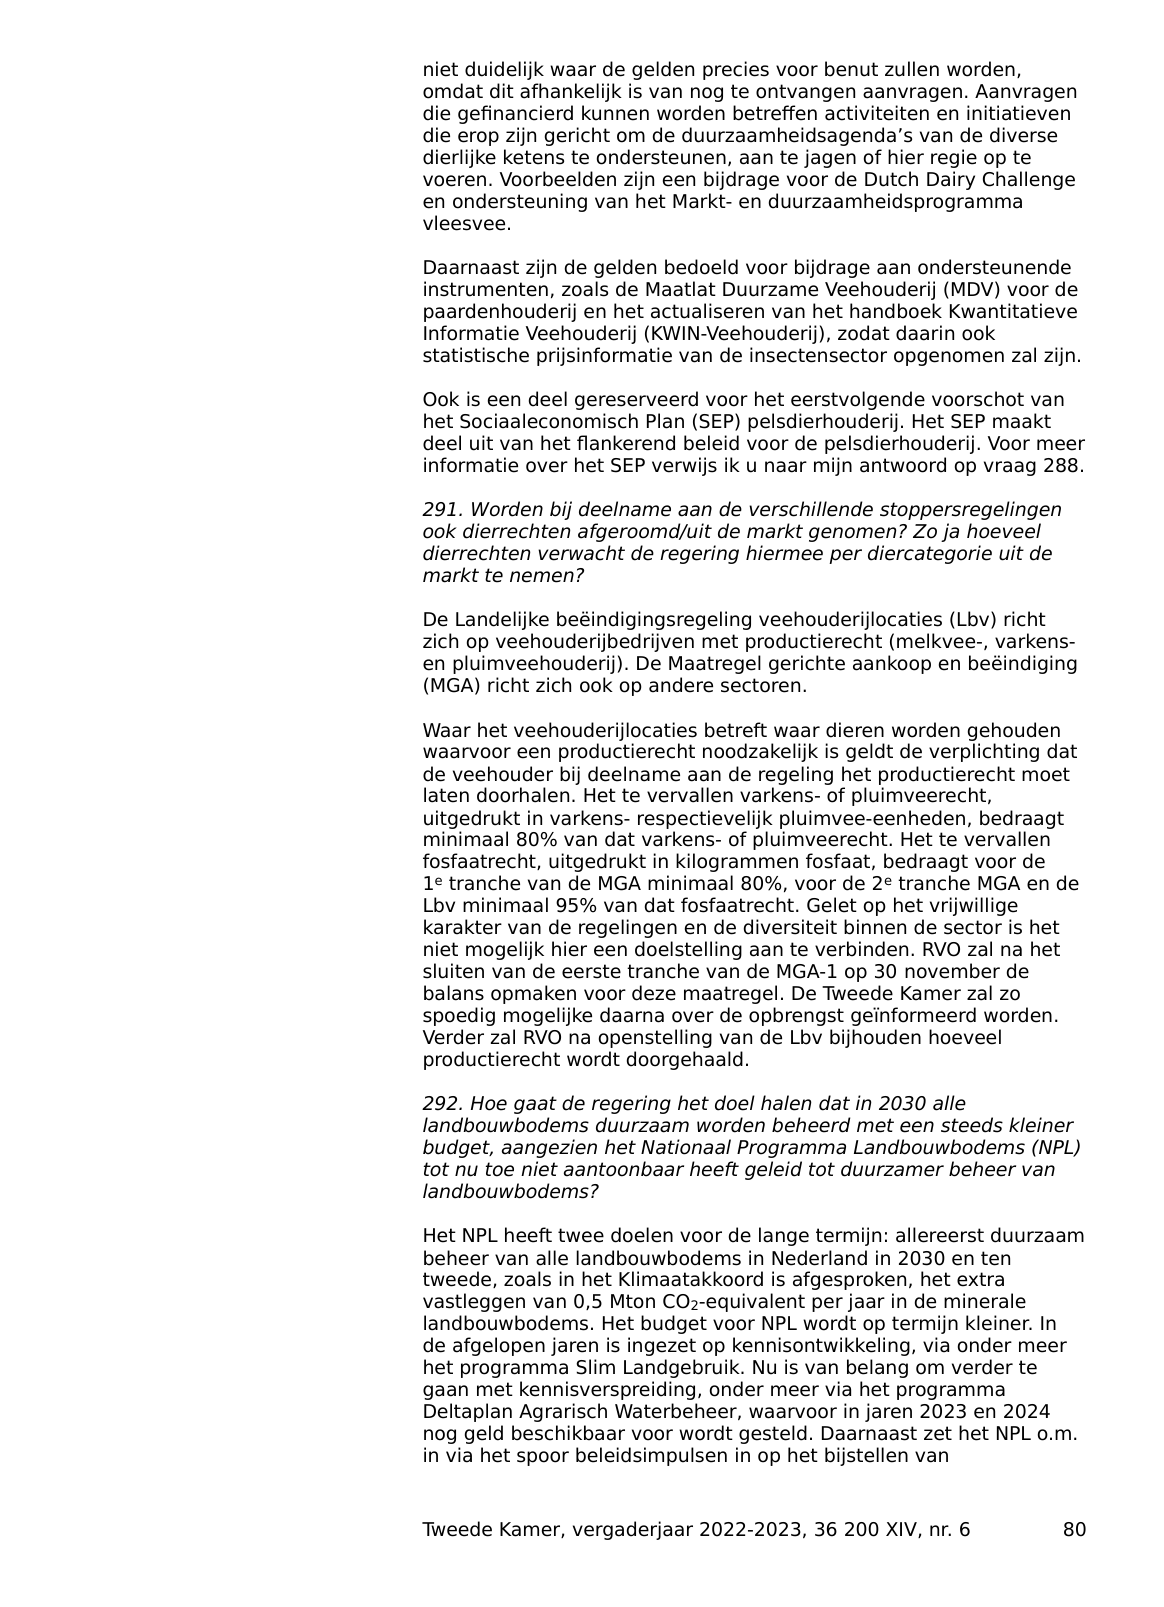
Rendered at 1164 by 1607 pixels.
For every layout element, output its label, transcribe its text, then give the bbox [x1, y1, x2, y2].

text Het NPL heeft twee doelen voor de lange termijn: allereerst duurzaam beheer van alle landbouwbodems in Nederland in 2030 en ten tweede, zoals in het Klimaatakkoord is afgesproken, het extra vastleggen van 0,5 Mton CO2-equivalent per jaar in de minerale landbouwbodems. Het budget voor NPL wordt op termijn kleiner. In de afgelopen jaren is ingezet op kennisontwikkeling, via onder meer het programma Slim Landgebruik. Nu is van belang om verder te gaan met kennisverspreiding, onder meer via het programma Deltaplan Agrarisch Waterbeheer, waarvoor in jaren 2023 en 2024 nog geld beschikbaar voor wordt gesteld. Daarnaast zet het NPL o.m. in via het spoor beleidsimpulsen in op het bijstellen van [422, 1225, 1087, 1467]
text Ook is een deel gereserveerd voor het eerstvolgende voorschot van het Sociaaleconomisch Plan (SEP) pelsdierhouderij. Het SEP maakt deel uit van het flankerend beleid voor de pelsdierhouderij. Voor meer informatie over het SEP verwijs ik u naar mijn antwoord op vraag 288. [422, 389, 1087, 477]
text Daarnaast zijn de gelden bedoeld voor bijdrage aan ondersteunende instrumenten, zoals de Maatlat Duurzame Veehouderij (MDV) voor de paardenhouderij en het actualiseren van het handboek Kwantitatieve Informatie Veehouderij (KWIN-Veehouderij), zodat daarin ook statistische prijsinformatie van de insectensector opgenomen zal zijn. [422, 257, 1087, 367]
text 292. Hoe gaat de regering het doel halen dat in 2030 alle landbouwbodems duurzaam worden beheerd met een steeds kleiner budget, aangezien het Nationaal Programma Landbouwbodems (NPL) tot nu toe niet aantoonbaar heeft geleid tot duurzamer beheer van landbouwbodems? [422, 1093, 1087, 1203]
text De Landelijke beëindigingsregeling veehouderijlocaties (Lbv) richt zich op veehouderijbedrijven met productierecht (melkvee-, varkens- en pluimveehouderij). De Maatregel gerichte aankoop en beëindiging (MGA) richt zich ook op andere sectoren. [422, 609, 1087, 697]
text Waar het veehouderijlocaties betreft waar dieren worden gehouden waarvoor een productierecht noodzakelijk is geldt de verplichting dat de veehouder bij deelname aan de regeling het productierecht moet laten doorhalen. Het te vervallen varkens- of pluimveerecht, uitgedrukt in varkens- respectievelijk pluimvee-eenheden, bedraagt minimaal 80% van dat varkens- of pluimveerecht. Het te vervallen fosfaatrecht, uitgedrukt in kilogrammen fosfaat, bedraagt voor de 1e tranche van de MGA minimaal 80%, voor de 2e tranche MGA en de Lbv minimaal 95% van dat fosfaatrecht. Gelet op het vrijwillige karakter van de regelingen en de diversiteit binnen de sector is het niet mogelijk hier een doelstelling aan te verbinden. RVO zal na het sluiten van de eerste tranche van de MGA-1 op 30 november de balans opmaken voor deze maatregel. De Tweede Kamer zal zo spoedig mogelijke daarna over de opbrengst geïnformeerd worden. Verder zal RVO na openstelling van de Lbv bijhouden hoeveel productierecht wordt doorgehaald. [422, 719, 1087, 1071]
text 291. Worden bij deelname aan de verschillende stoppersregelingen ook dierrechten afgeroomd/uit de markt genomen? Zo ja hoeveel dierrechten verwacht de regering hiermee per diercategorie uit de markt te nemen? [422, 499, 1087, 587]
text niet duidelijk waar de gelden precies voor benut zullen worden, omdat dit afhankelijk is van nog te ontvangen aanvragen. Aanvragen die gefinancierd kunnen worden betreffen activiteiten en initiatieven die erop zijn gericht om de duurzaamheidsagenda’s van de diverse dierlijke ketens te ondersteunen, aan te jagen of hier regie op te voeren. Voorbeelden zijn een bijdrage voor de Dutch Dairy Challenge en ondersteuning van het Markt- en duurzaamheidsprogramma vleesvee. [422, 59, 1087, 235]
